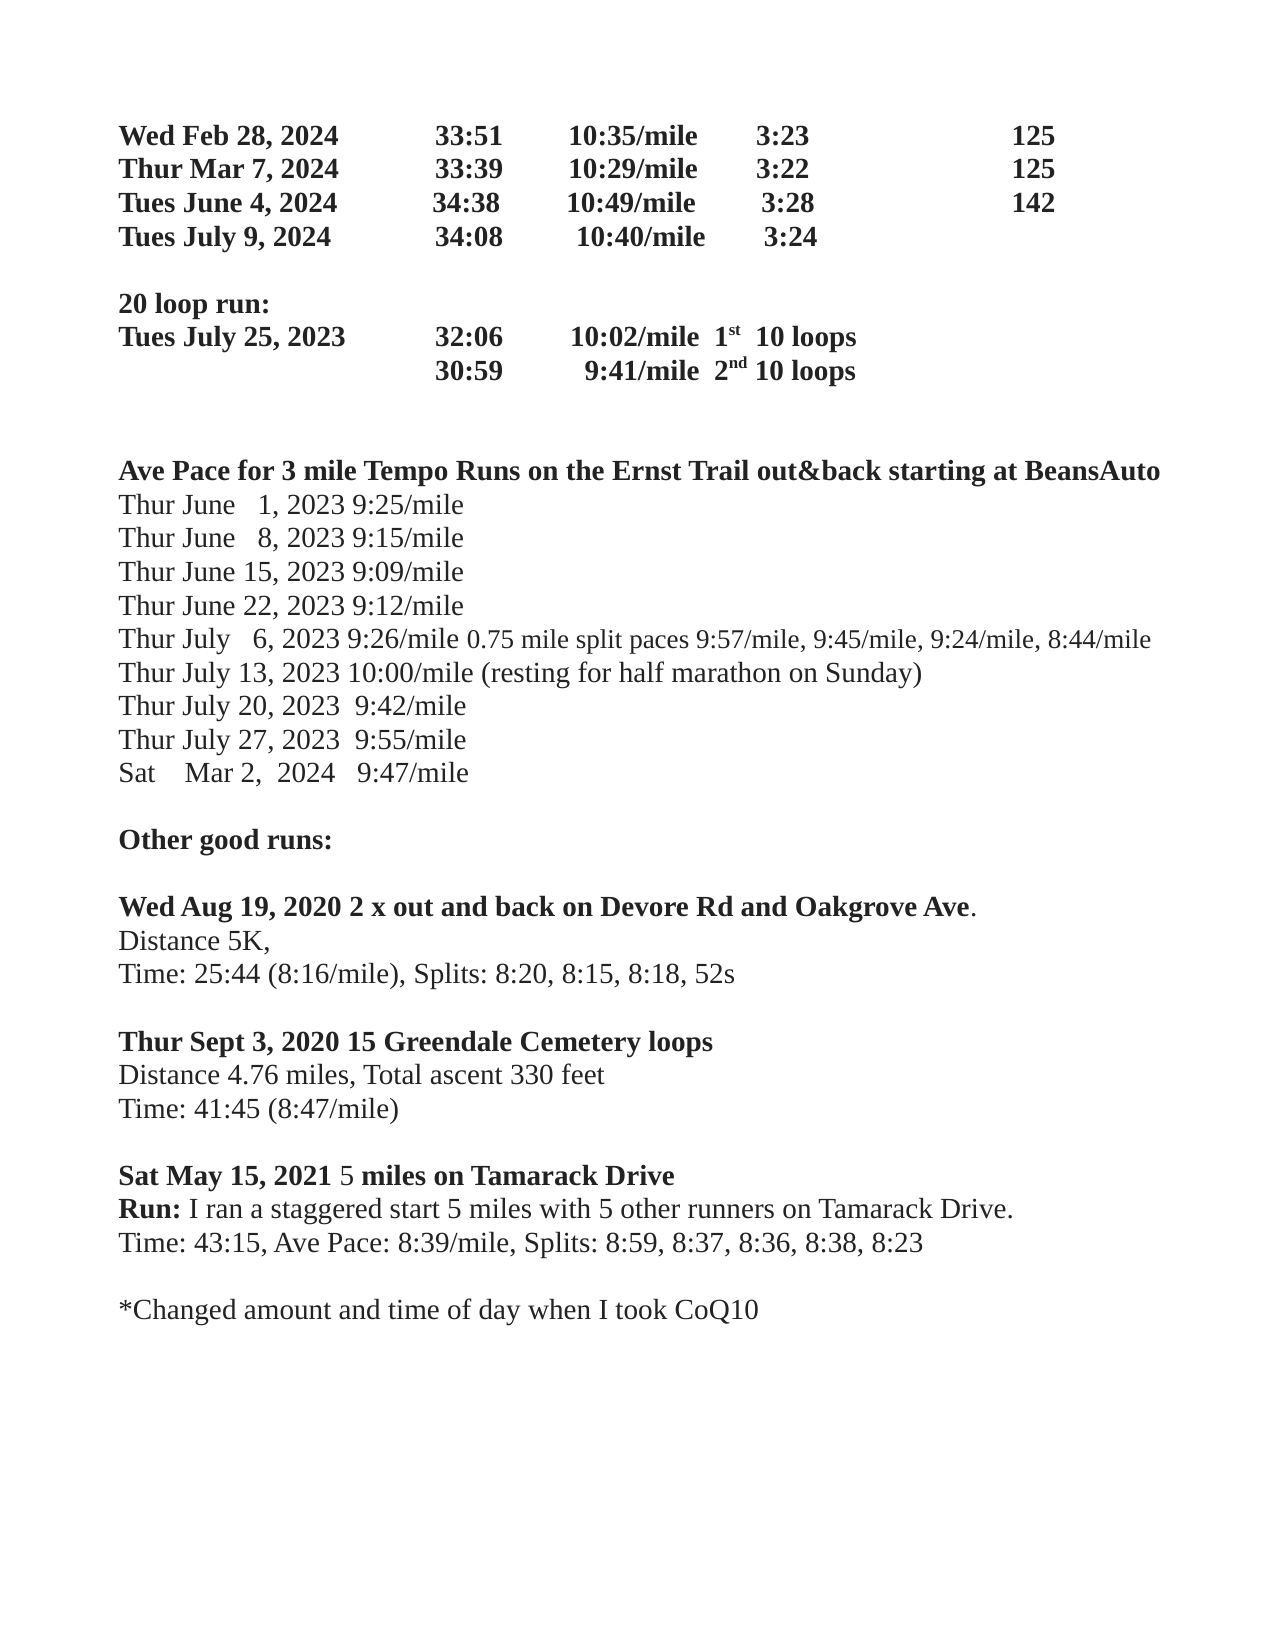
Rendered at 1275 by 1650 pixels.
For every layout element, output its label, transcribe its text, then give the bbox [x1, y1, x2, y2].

text Other good runs: [118, 822, 1161, 856]
text Tues June 4, 2024 34:38 10:49/mile 3:28 142 [118, 185, 1161, 219]
text Thur June 1, 2023 9:25/mile [118, 487, 1161, 521]
text Time: 41:45 (8:47/mile) [118, 1091, 1161, 1124]
text Thur June 22, 2023 9:12/mile [118, 588, 1161, 621]
text Thur July 6, 2023 9:26/mile 0.75 mile split paces 9:57/mile, 9:45/mile, 9:24/mile, 8:44/mile [118, 621, 1161, 655]
text *Changed amount and time of day when I took CoQ10 [118, 1292, 1161, 1326]
text Time: 43:15, Ave Pace: 8:39/mile, Splits: 8:59, 8:37, 8:36, 8:38, 8:23 [118, 1225, 1161, 1258]
text 20 loop run: [118, 286, 1161, 319]
text Thur July 20, 2023 9:42/mile [118, 688, 1161, 722]
text Thur July 13, 2023 10:00/mile (resting for half marathon on Sunday) [118, 655, 1161, 688]
text Run: I ran a staggered start 5 miles with 5 other runners on Tamarack Drive. [118, 1191, 1161, 1225]
text Time: 25:44 (8:16/mile), Splits: 8:20, 8:15, 8:18, 52s [118, 957, 1161, 990]
text Distance 4.76 miles, Total ascent 330 feet [118, 1057, 1161, 1091]
text Thur June 15, 2023 9:09/mile [118, 554, 1161, 588]
text 30:59 9:41/mile 2nd 10 loops [118, 353, 1161, 386]
text Thur Sept 3, 2020 15 Greendale Cemetery loops [118, 1024, 1161, 1057]
text Wed Feb 28, 2024 33:51 10:35/mile 3:23 125 [118, 118, 1161, 152]
text Distance 5K, [118, 923, 1161, 957]
text Thur July 27, 2023 9:55/mile [118, 722, 1161, 755]
text Thur Mar 7, 2024 33:39 10:29/mile 3:22 125 [118, 152, 1161, 185]
text Thur June 8, 2023 9:15/mile [118, 521, 1161, 554]
text Tues July 9, 2024 34:08 10:40/mile 3:24 [118, 219, 1161, 252]
text Sat Mar 2, 2024 9:47/mile [118, 755, 1161, 789]
text Ave Pace for 3 mile Tempo Runs on the Ernst Trail out&back starting at BeansAuto [118, 453, 1161, 487]
text Wed Aug 19, 2020 2 x out and back on Devore Rd and Oakgrove Ave. [118, 889, 1161, 923]
text Tues July 25, 2023 32:06 10:02/mile 1st 10 loops [118, 319, 1161, 353]
text Sat May 15, 2021 5 miles on Tamarack Drive [118, 1158, 1161, 1191]
